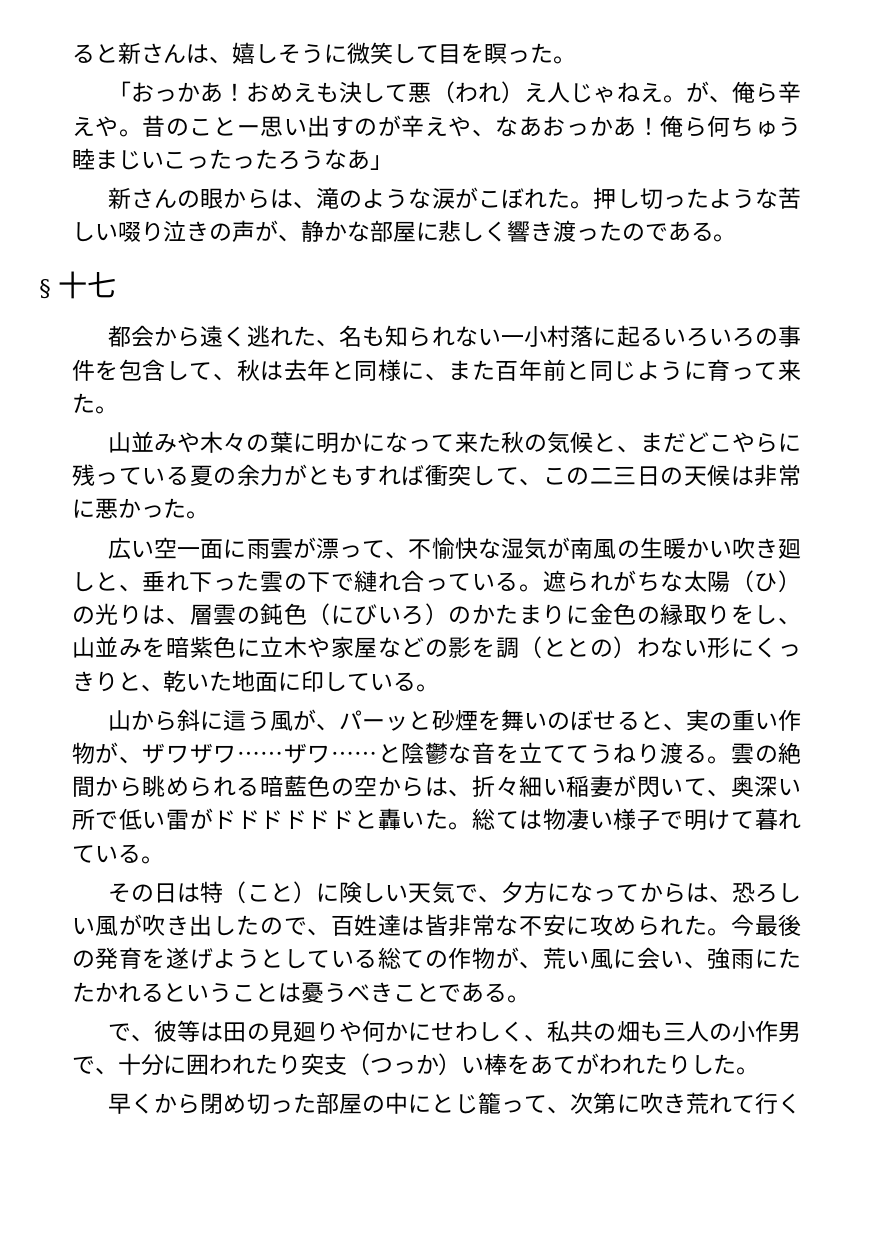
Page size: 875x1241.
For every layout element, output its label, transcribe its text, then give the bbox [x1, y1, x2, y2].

text で、彼等は田の見廻りや何かにせわしく、私共の畑も三人の小作男で、十分に囲われたり突支（つっか）い棒をあてがわれたりした。 [72, 1013, 802, 1080]
text 広い空一面に雨雲が漂って、不愉快な湿気が南風の生暖かい吹き廻しと、垂れ下った雲の下で縺れ合っている。遮られがちな太陽（ひ）の光りは、層雲の鈍色（にびいろ）のかたまりに金色の縁取りをし、山並みを暗紫色に立木や家屋などの影を調（ととの）わない形にくっきりと、乾いた地面に印している。 [72, 531, 802, 697]
text 山並みや木々の葉に明かになって来た秋の気候と、まだどこやらに残っている夏の余力がともすれば衝突して、この二三日の天候は非常に悪かった。 [72, 425, 802, 524]
text 都会から遠く逃れた、名も知られない一小村落に起るいろいろの事件を包含して、秋は去年と同様に、また百年前と同じように育って来た。 [72, 319, 802, 419]
text 新さんの眼からは、滝のような涙がこぼれた。押し切ったような苦しい啜り泣きの声が、静かな部屋に悲しく響き渡ったのである。 [72, 181, 802, 247]
text その日は特（こと）に険しい天気で、夕方になってからは、恐ろしい風が吹き出したので、百姓達は皆非常な不安に攻められた。今最後の発育を遂げようとしている総ての作物が、荒い風に会い、強雨にたたかれるということは憂うべきことである。 [72, 875, 802, 1008]
text 「おっかあ！おめえも決して悪（われ）え人じゃねえ。が、俺ら辛えや。昔のことー思い出すのが辛えや、なあおっかあ！俺ら何ちゅう睦まじいこったったろうなあ」 [72, 75, 802, 175]
text 山から斜に這う風が、パーッと砂煙を舞いのぼせると、実の重い作物が、ザワザワ……ザワ……と陰鬱な音を立ててうねり渡る。雲の絶間から眺められる暗藍色の空からは、折々細い稲妻が閃いて、奥深い所で低い雷がドドドドドドと轟いた。総ては物凄い様子で明けて暮れている。 [72, 703, 802, 869]
subtitle § 十七 [36, 259, 838, 307]
text ると新さんは、嬉しそうに微笑して目を瞑った。 [72, 36, 802, 69]
text 早くから閉め切った部屋の中にとじ籠って、次第に吹き荒れて行く [72, 1086, 802, 1119]
